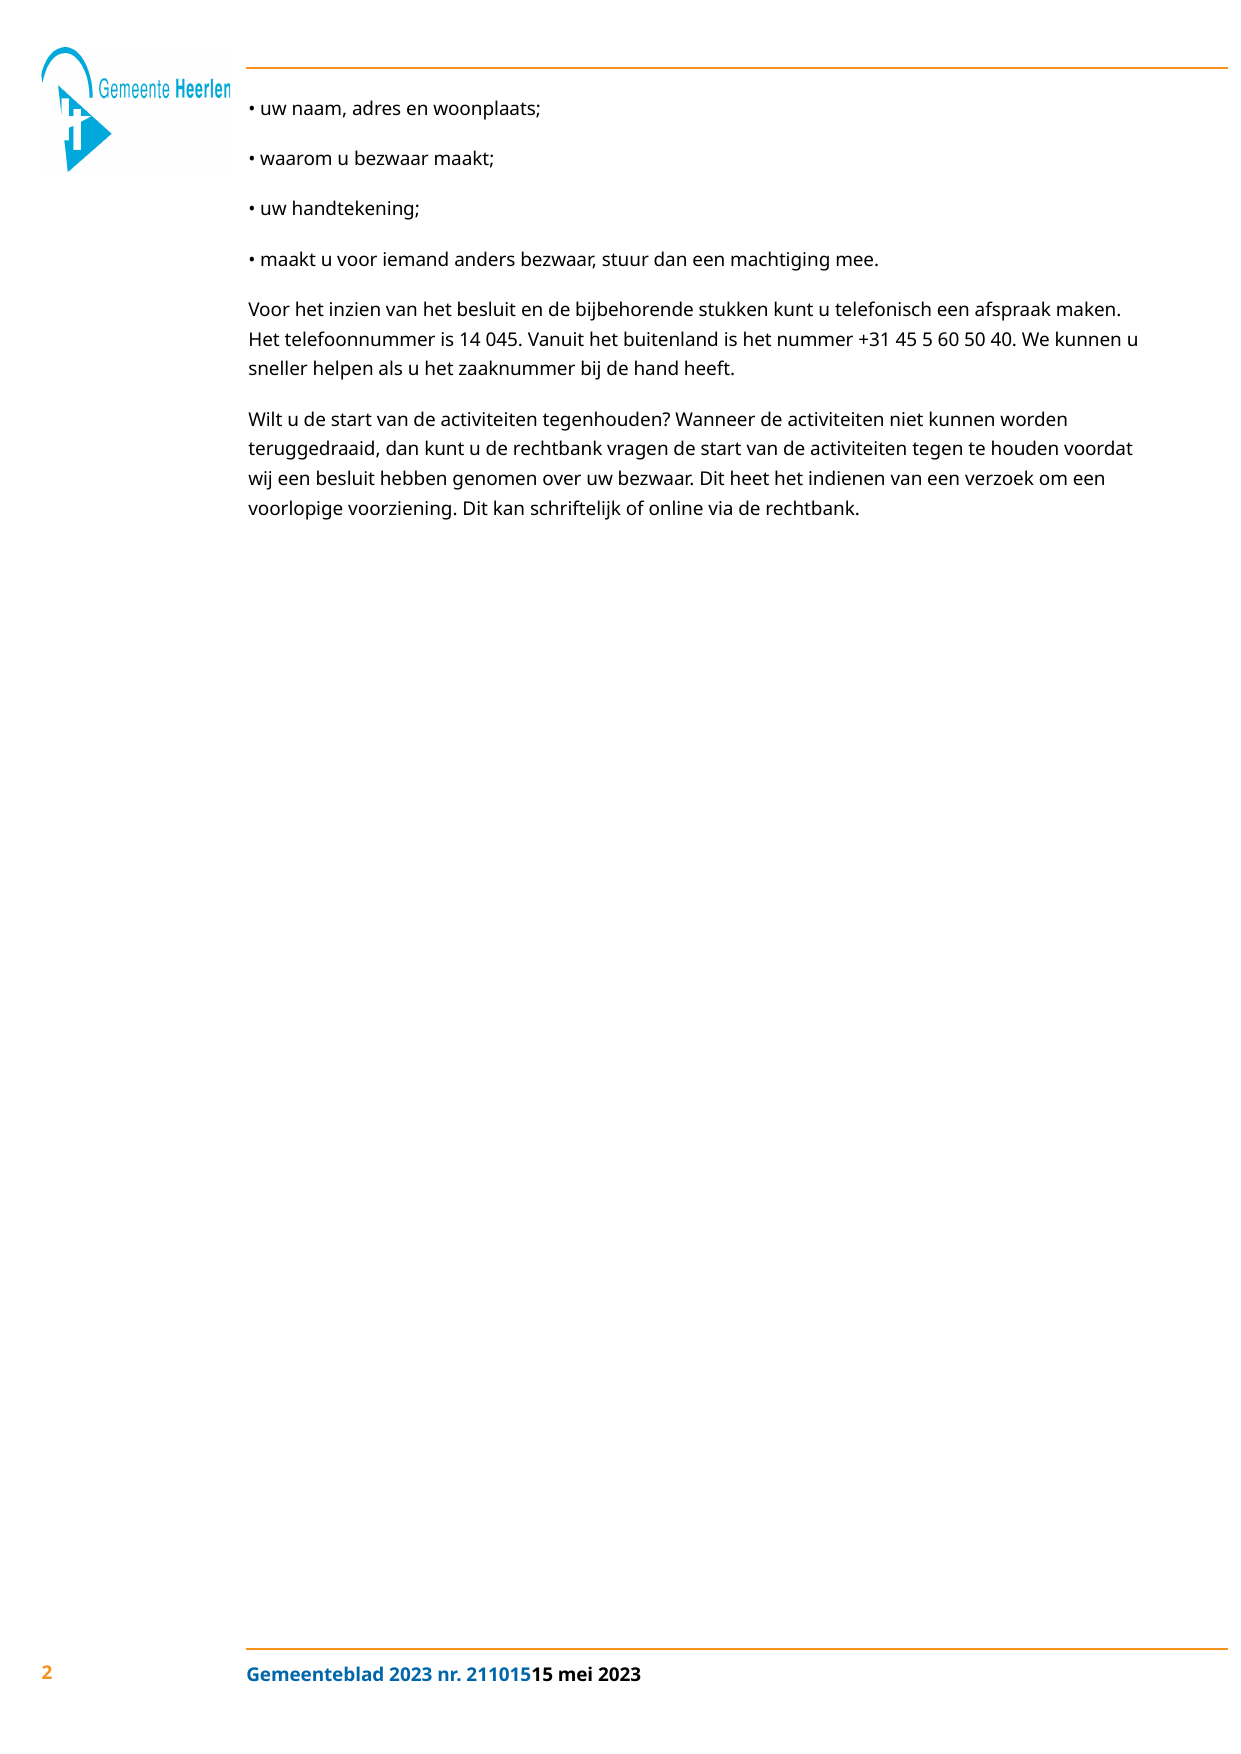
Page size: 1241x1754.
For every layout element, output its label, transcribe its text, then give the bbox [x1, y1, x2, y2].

picture [41, 47, 231, 172]
text Voor het inzien van het besluit en de bijbehorende stukken kunt u telefonisch een afspraak maken. Het telefoonnummer is 14 045. Vanuit het buitenland is het nummer +31 45 5 60 50 40. We kunnen u sneller helpen als u het zaaknummer bij de hand heeft. [248, 296, 1152, 381]
text Wilt u de start van de activiteiten tegenhouden? Wanneer de activiteiten niet kunnen worden teruggedraaid, dan kunt u de rechtbank vragen de start van de activiteiten tegen te houden voordat wij een besluit hebben genomen over uw bezwaar. Dit heet het indienen van een verzoek om een voorlopige voorziening. Dit kan schriftelijk of online via de rechtbank. [248, 406, 1152, 521]
text • waarom u bezwaar maakt; [248, 145, 1152, 171]
picture [41, 47, 59, 70]
text • uw naam, adres en woonplaats; [248, 95, 1152, 121]
text • uw handtekening; [248, 196, 1152, 221]
text • maakt u voor iemand anders bezwaar, stuur dan een machtiging mee. [248, 246, 1152, 272]
